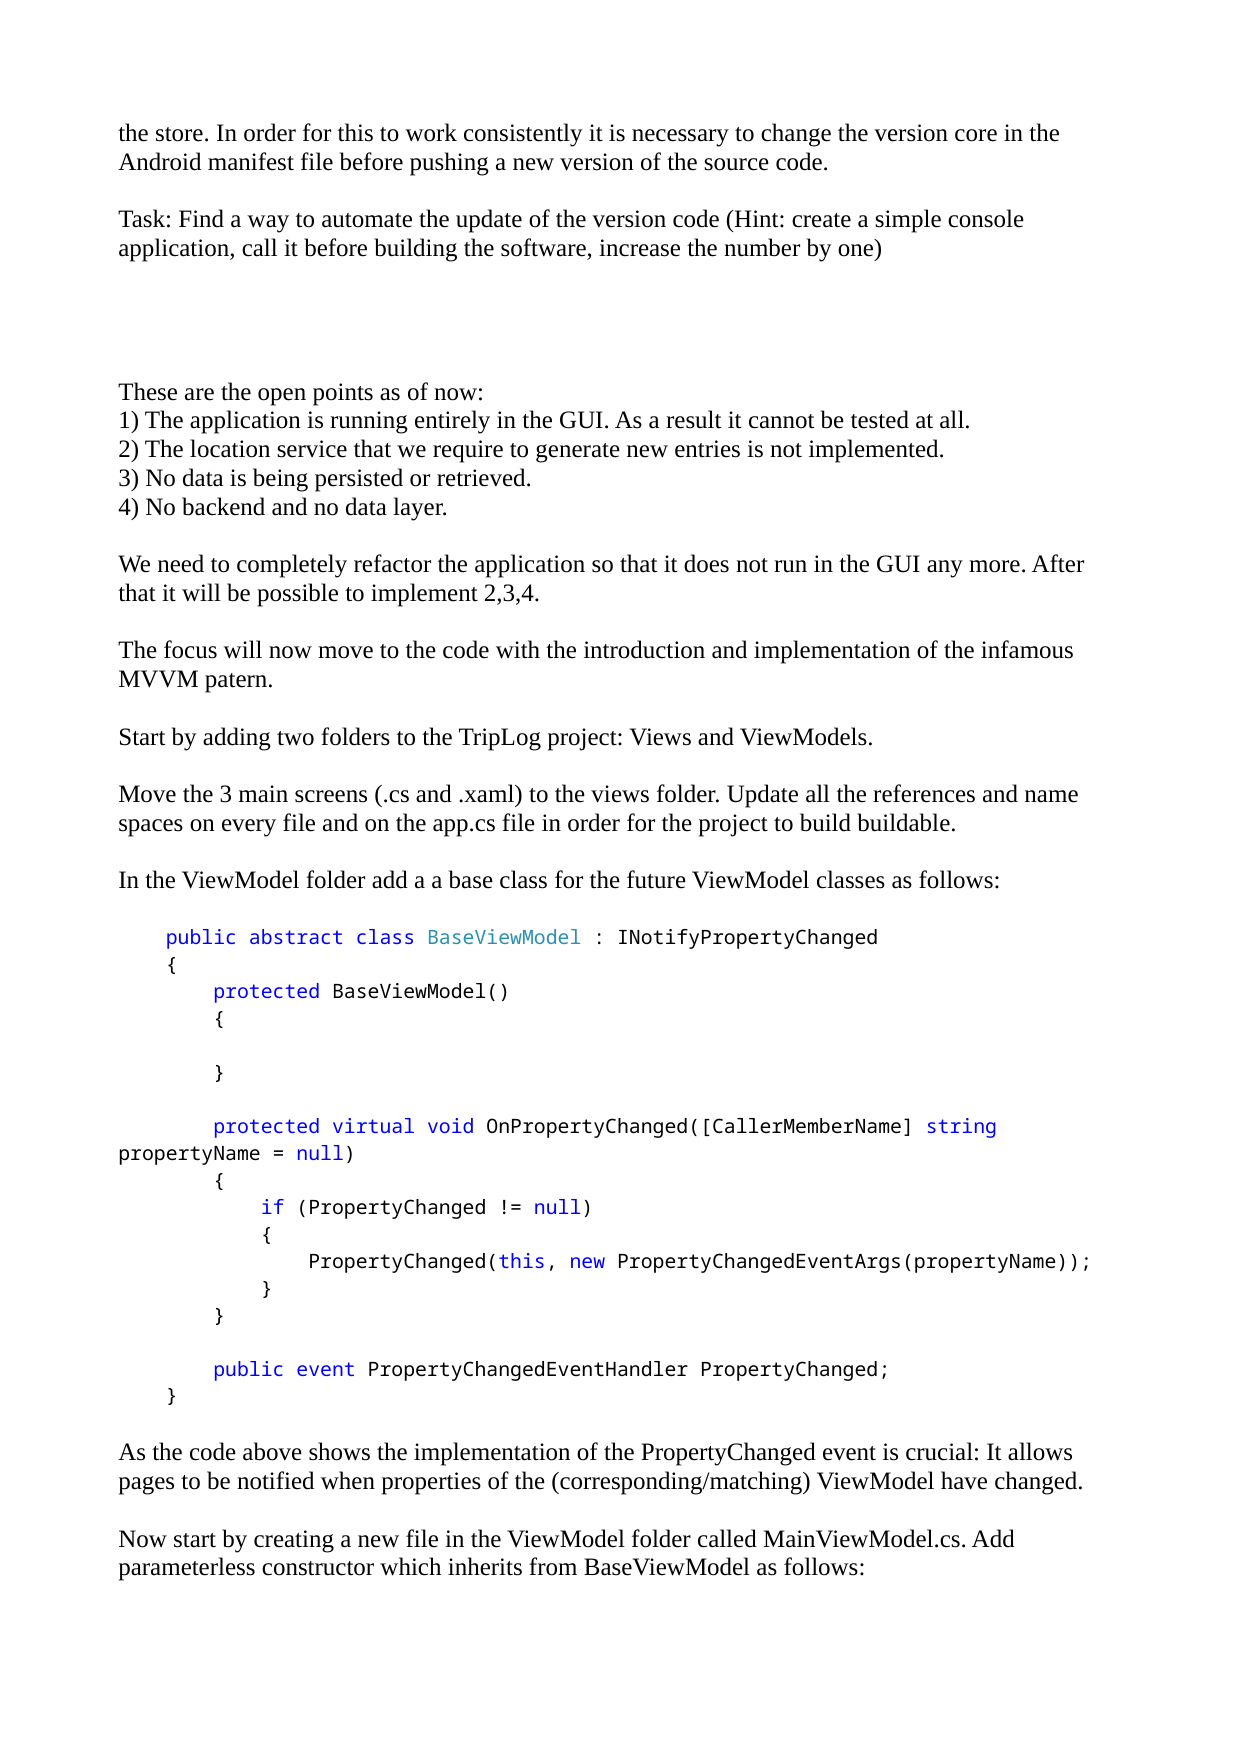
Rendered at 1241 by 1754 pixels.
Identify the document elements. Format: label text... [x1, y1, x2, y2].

text 3) No data is being persisted or retrieved. [118, 463, 1122, 492]
text { [118, 1004, 1122, 1031]
text protected BaseViewModel() [118, 977, 1122, 1004]
text protected virtual void OnPropertyChanged([CallerMemberName] string propertyName = null) [118, 1112, 1122, 1166]
text } [118, 1274, 1122, 1301]
text In the ViewModel folder add a a base class for the future ViewModel classes as follows: [118, 866, 1122, 894]
text Task: Find a way to automate the update of the version code (Hint: create a simple console application, call it before building the software, increase the number by one) [118, 204, 1122, 262]
text The focus will now move to the code with the introduction and implementation of the infamous MVVM patern. [118, 636, 1122, 693]
text 4) No backend and no data layer. [118, 492, 1122, 521]
text 1) The application is running entirely in the GUI. As a result it cannot be tested at all. [118, 406, 1122, 434]
text Start by adding two folders to the TripLog project: Views and ViewModels. [118, 722, 1122, 751]
text PropertyChanged(this, new PropertyChangedEventArgs(propertyName)); [118, 1247, 1122, 1274]
text public abstract class BaseViewModel : INotifyPropertyChanged [118, 923, 1122, 950]
text { [118, 1220, 1122, 1247]
text 2) The location service that we require to generate new entries is not implemented. [118, 434, 1122, 463]
text if (PropertyChanged != null) [118, 1193, 1122, 1220]
text } [118, 1058, 1122, 1085]
text } [118, 1382, 1122, 1409]
text Now start by creating a new file in the ViewModel folder called MainViewModel.cs. Add parameterless constructor which inherits from BaseViewModel as follows: [118, 1524, 1122, 1581]
text { [118, 950, 1122, 977]
text { [118, 1166, 1122, 1193]
text As the code above shows the implementation of the PropertyChanged event is crucial: It allows pages to be notified when properties of the (corresponding/matching) ViewModel have changed. [118, 1437, 1122, 1495]
text These are the open points as of now: [118, 377, 1122, 406]
text the store. In order for this to work consistently it is necessary to change the version core in the Android manifest file before pushing a new version of the source code. [118, 118, 1122, 176]
text Move the 3 main screens (.cs and .xaml) to the views folder. Update all the references and name spaces on every file and on the app.cs file in order for the project to build buildable. [118, 779, 1122, 837]
text We need to completely refactor the application so that it does not run in the GUI any more. After that it will be possible to implement 2,3,4. [118, 549, 1122, 607]
text } [118, 1301, 1122, 1328]
text public event PropertyChangedEventHandler PropertyChanged; [118, 1355, 1122, 1382]
